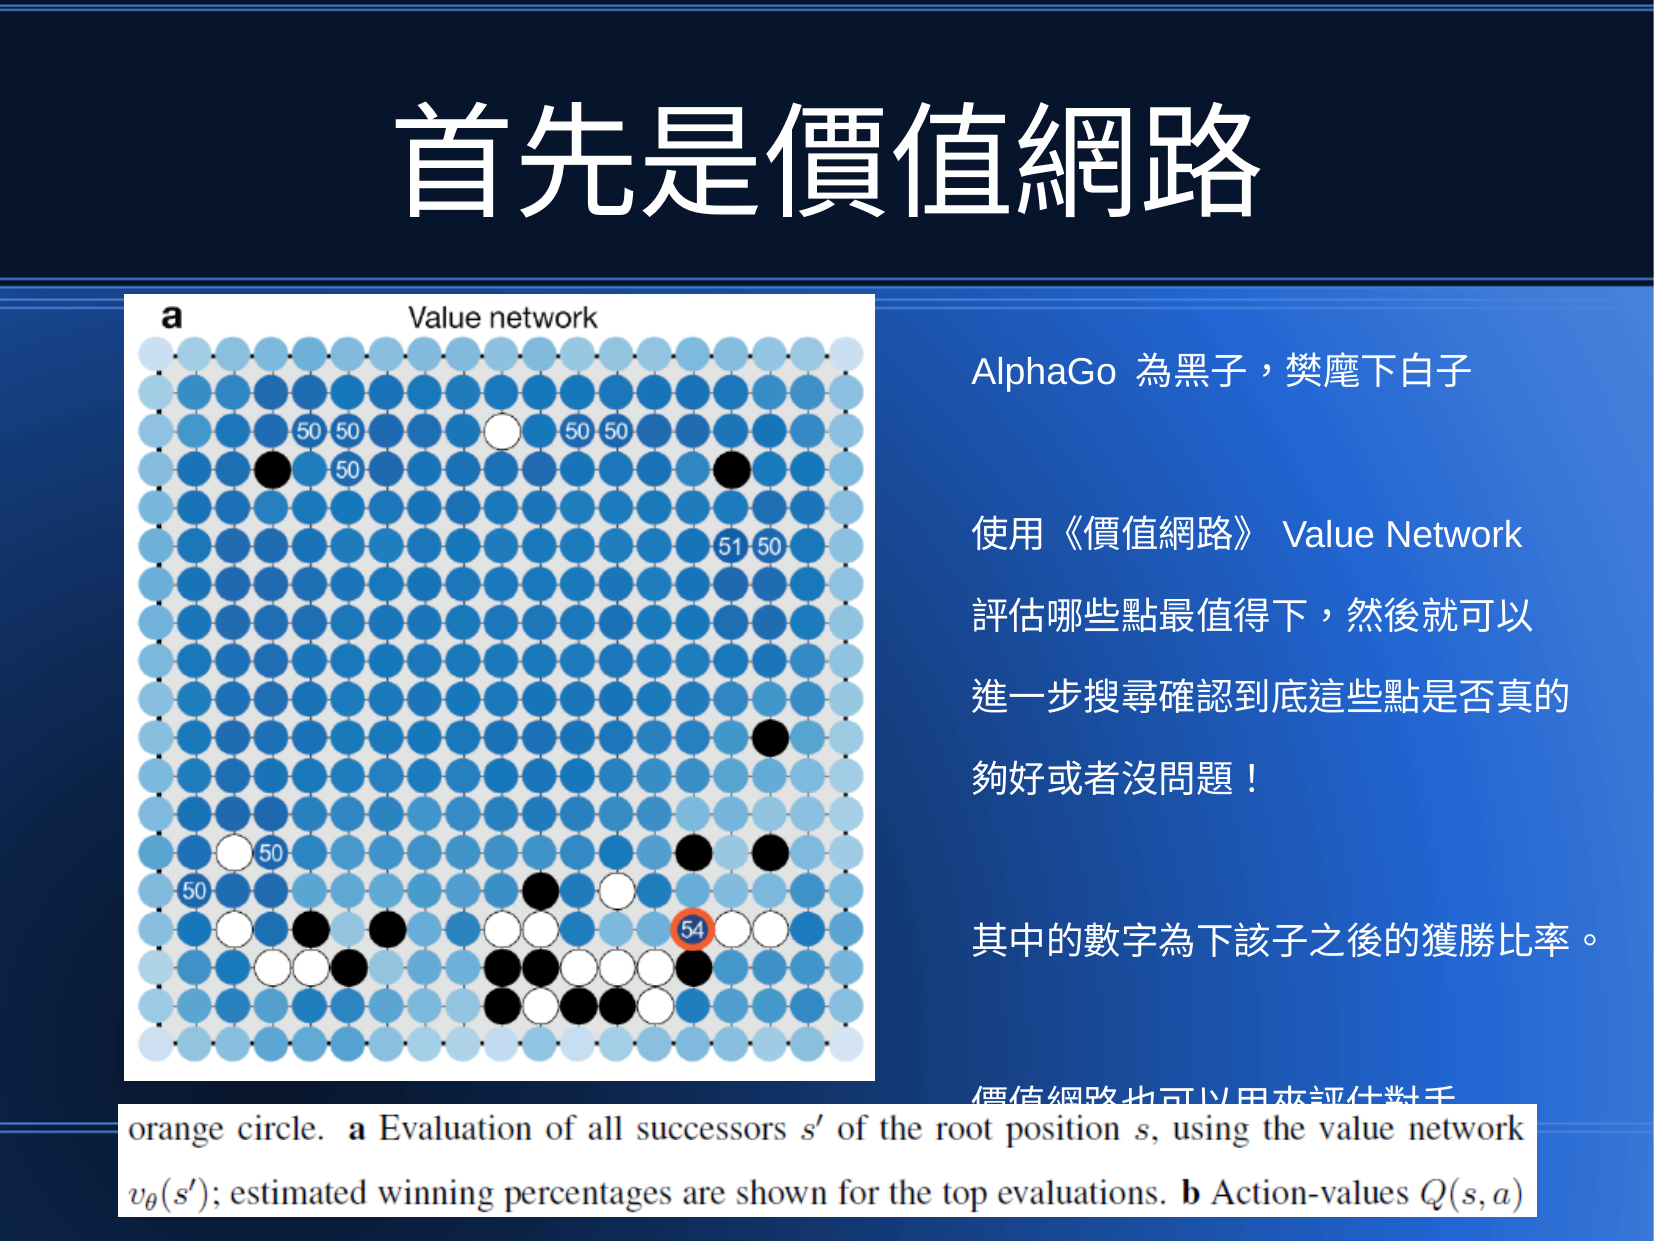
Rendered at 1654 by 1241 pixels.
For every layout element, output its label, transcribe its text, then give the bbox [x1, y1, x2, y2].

picture [0, 0, 1654, 1241]
title 首先是價值網路 [82, 49, 1571, 257]
text_box AlphaGo 為黑子，樊麾下白子 使用《價值網路》Value Network 評估哪些點最值得下，然後就可以 進一步搜尋確認到底這些點是否真的 夠好或者沒問題！ 其中的數字為下該子之後的獲勝比率。 價值網路也可以用來評估對手 可能會下的點。 [956, 307, 1624, 1075]
